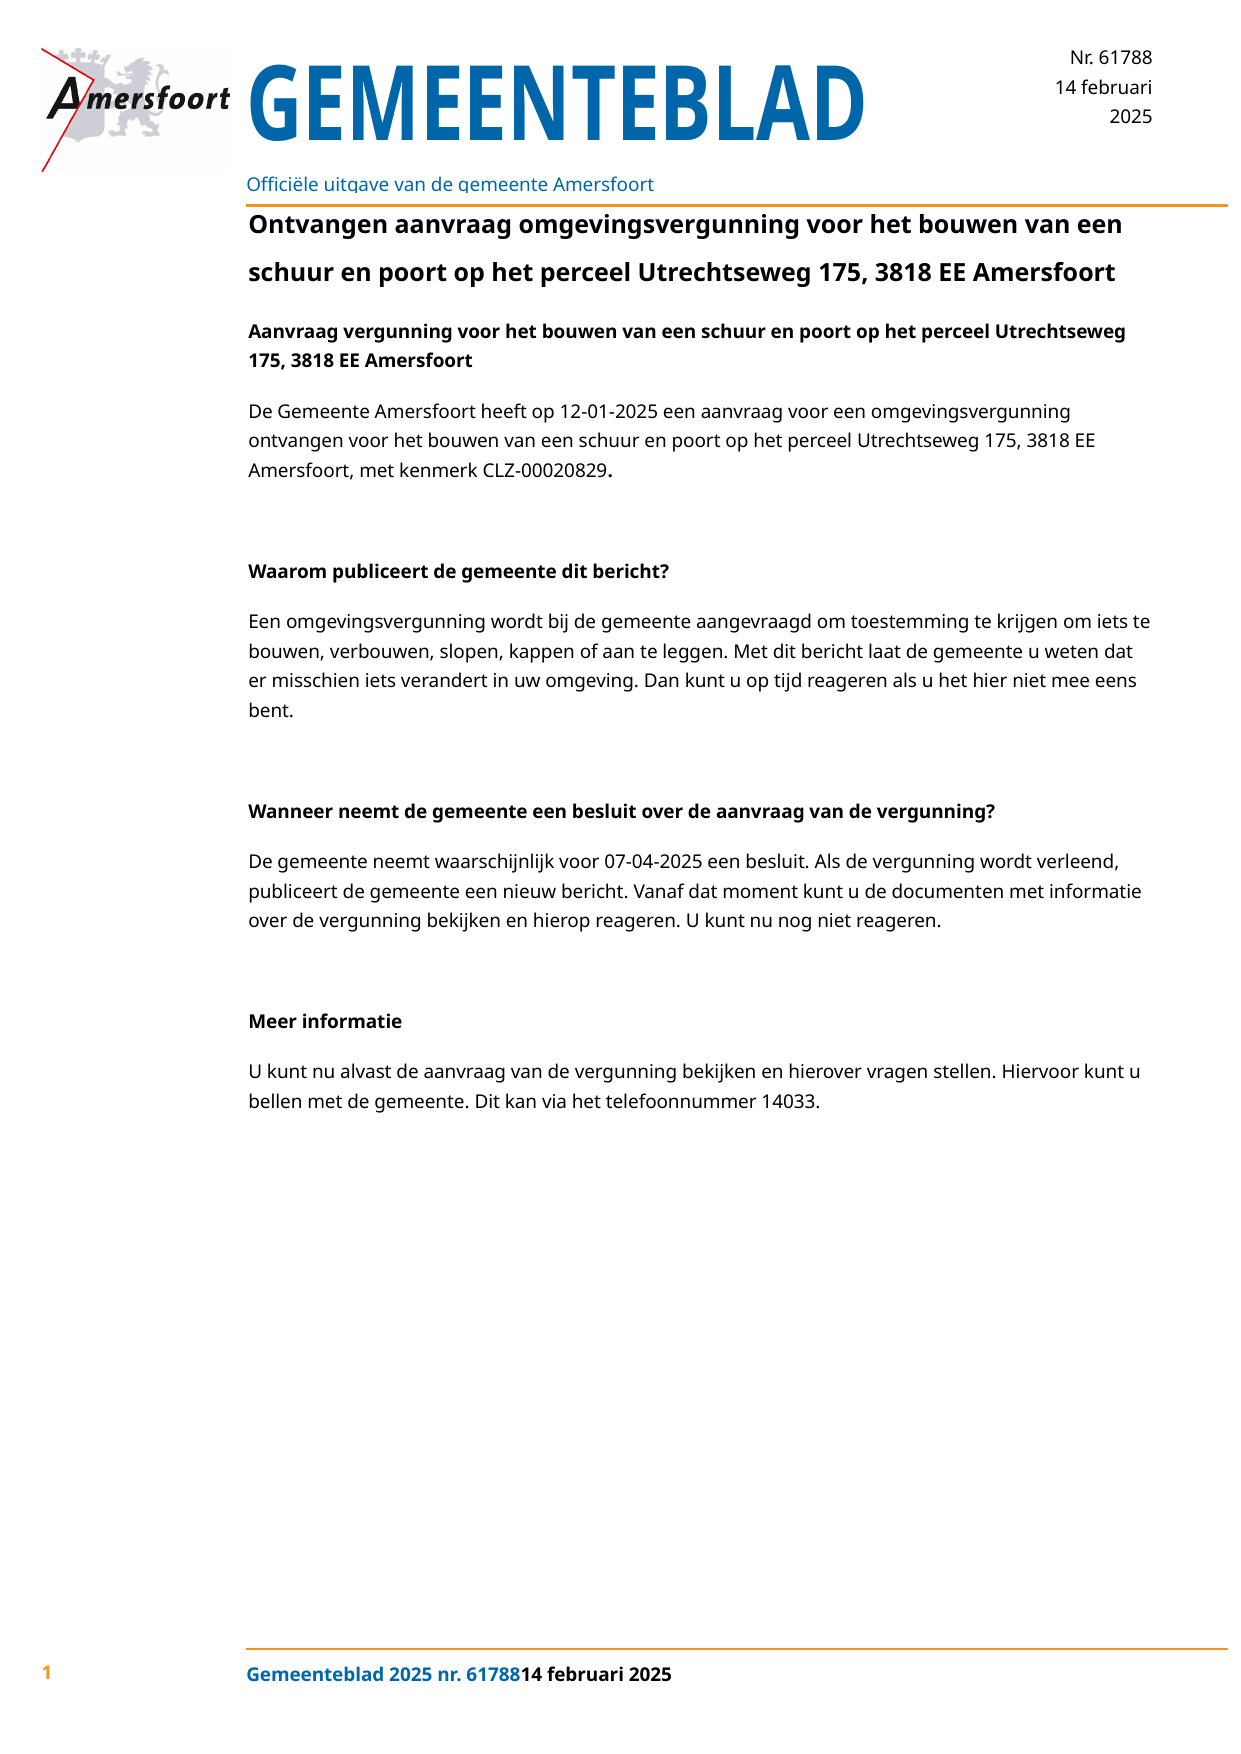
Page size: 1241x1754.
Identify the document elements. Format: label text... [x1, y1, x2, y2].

text De Gemeente Amersfoort heeft op 12-01-2025 een aanvraag voor een omgevingsvergunning ontvangen voor het bouwen van een schuur en poort op het perceel Utrechtseweg 175, 3818 EE Amersfoort, met kenmerk CLZ-00020829. [248, 398, 1152, 483]
text Aanvraag vergunning voor het bouwen van een schuur en poort op het perceel Utrechtseweg 175, 3818 EE Amersfoort [248, 318, 1152, 373]
picture [41, 47, 231, 172]
text De gemeente neemt waarschijnlijk voor 07-04-2025 een besluit. Als de vergunning wordt verleend, publiceert de gemeente een nieuw bericht. Vanaf dat moment kunt u de documenten met informatie over de vergunning bekijken en hierop reageren. U kunt nu nog niet reageren. [248, 848, 1152, 933]
text Waarom publiceert de gemeente dit bericht? [248, 558, 1152, 584]
text Wanneer neemt de gemeente een besluit over de aanvraag van de vergunning? [248, 798, 1152, 824]
text Meer informatie [248, 1008, 1152, 1034]
text Een omgevingsvergunning wordt bij de gemeente aangevraagd om toestemming te krijgen om iets te bouwen, verbouwen, slopen, kappen of aan te leggen. Met dit bericht laat de gemeente u weten dat er misschien iets verandert in uw omgeving. Dan kunt u op tijd reageren als u het hier niet mee eens bent. [248, 608, 1152, 723]
text Ontvangen aanvraag omgevingsvergunning voor het bouwen van een schuur en poort op het perceel Utrechtseweg 175, 3818 EE Amersfoort [248, 207, 1152, 288]
text U kunt nu alvast de aanvraag van de vergunning bekijken en hierover vragen stellen. Hiervoor kunt u bellen met de gemeente. Dit kan via het telefoonnummer 14033. [248, 1059, 1152, 1114]
